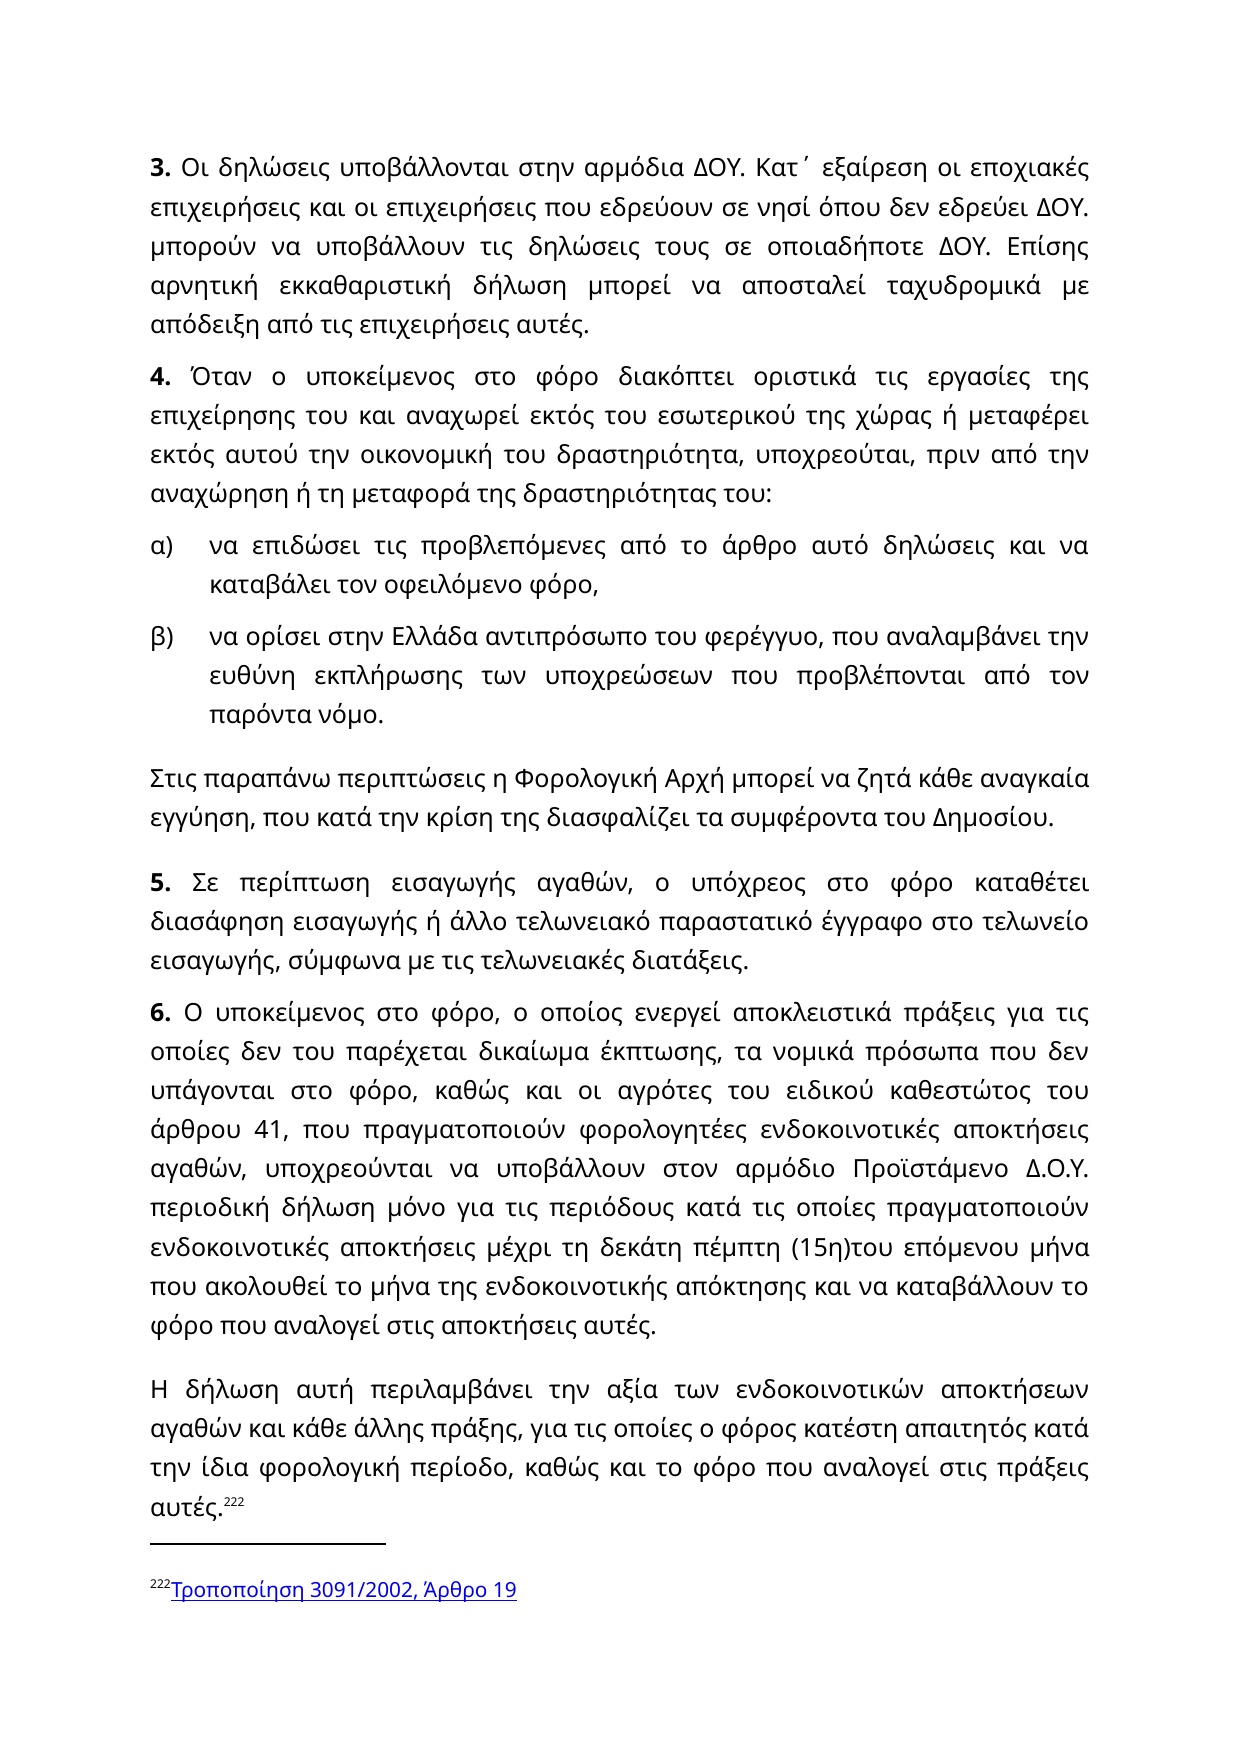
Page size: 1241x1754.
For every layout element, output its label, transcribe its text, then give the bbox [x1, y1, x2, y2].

text Τροποποίηση 3091/2002, Άρθρο 19 [150, 1576, 1090, 1604]
text 4. Όταν ο υποκείμενος στο φόρο διακόπτει οριστικά τις εργασίες της επιχείρησης του και αναχωρεί εκτός του εσωτερικού της χώρας ή μεταφέρει εκτός αυτού την οικονομική του δραστηριότητα, υποχρεούται, πριν από την αναχώρηση ή τη μεταφορά της δραστηριότητας του: [150, 358, 1090, 510]
list α) να επιδώσει τις προβλεπόμενες από το άρθρο αυτό δηλώσεις και να καταβάλει τον οφειλόμενο φόρο, [150, 527, 1090, 601]
text 3. Οι δηλώσεις υποβάλλονται στην αρμόδια ΔΟΥ. Κατ΄ εξαίρεση οι εποχιακές επιχειρήσεις και οι επιχειρήσεις που εδρεύουν σε νησί όπου δεν εδρεύει ΔΟΥ. μπορούν να υποβάλλουν τις δηλώσεις τους σε οποιαδήποτε ΔΟΥ. Επίσης αρνητική εκκαθαριστική δήλωση μπορεί να αποσταλεί ταχυδρομικά με απόδειξη από τις επιχειρήσεις αυτές. [150, 150, 1090, 341]
list β) να ορίσει στην Ελλάδα αντιπρόσωπο του φερέγγυο, που αναλαμβάνει την ευθύνη εκπλήρωσης των υποχρεώσεων που προβλέπονται από τον παρόντα νόμο. [150, 618, 1090, 731]
text Η δήλωση αυτή περιλαμβάνει την αξία των ενδοκοινοτικών αποκτήσεων αγαθών και κάθε άλλης πράξης, για τις οποίες ο φόρος κατέστη απαιτητός κατά την ίδια φορολογική περίοδο, καθώς και το φόρο που αναλογεί στις πράξεις αυτές. [150, 1372, 1090, 1523]
text Στις παραπάνω περιπτώσεις η Φορολογική Αρχή μπορεί να ζητά κάθε αναγκαία εγγύηση, που κατά την κρίση της διασφαλίζει τα συμφέροντα του Δημοσίου. [150, 761, 1090, 834]
text 5. Σε περίπτωση εισαγωγής αγαθών, ο υπόχρεος στο φόρο καταθέτει διασάφηση εισαγωγής ή άλλο τελωνειακό παραστατικό έγγραφο στο τελωνείο εισαγωγής, σύμφωνα με τις τελωνειακές διατάξεις. [150, 864, 1090, 977]
text 6. Ο υποκείμενος στο φόρο, ο οποίος ενεργεί αποκλειστικά πράξεις για τις οποίες δεν του παρέχεται δικαίωμα έκπτωσης, τα νομικά πρόσωπα που δεν υπάγονται στο φόρο, καθώς και οι αγρότες του ειδικού καθεστώτος του άρθρου 41, που πραγματοποιούν φορολογητέες ενδοκοινοτικές αποκτήσεις αγαθών, υποχρεούνται να υποβάλλουν στον αρμόδιο Προϊστάμενο Δ.Ο.Υ. περιοδική δήλωση μόνο για τις περιόδους κατά τις οποίες πραγματοποιούν ενδοκοινοτικές αποκτήσεις μέχρι τη δεκάτη πέμπτη (15η)του επόμενου μήνα που ακολουθεί το μήνα της ενδοκοινοτικής απόκτησης και να καταβάλλουν το φόρο που αναλογεί στις αποκτήσεις αυτές. [150, 994, 1090, 1342]
